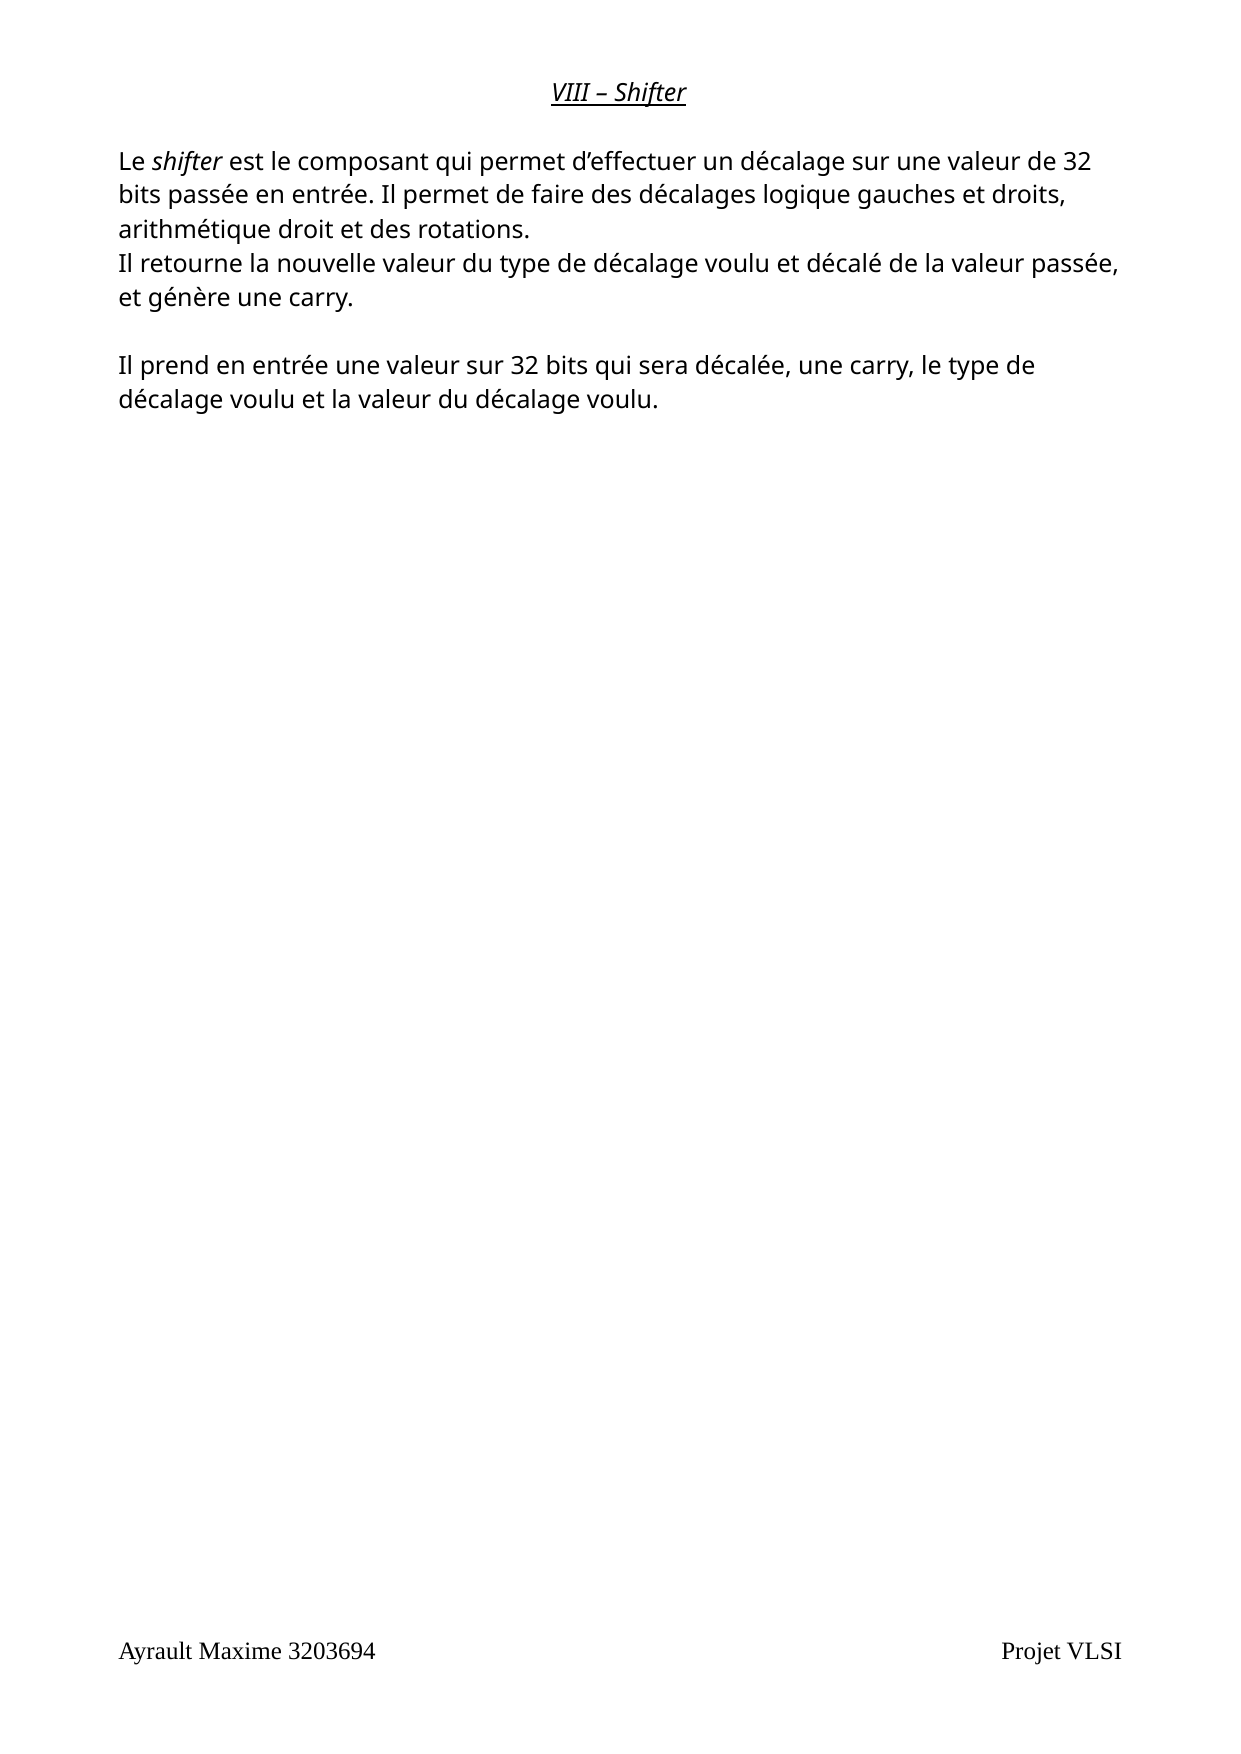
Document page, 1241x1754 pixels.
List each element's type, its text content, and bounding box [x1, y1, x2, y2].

text Il prend en entrée une valeur sur 32 bits qui sera décalée, une carry, le type de décalage voulu et la valeur du décalage voulu. [118, 347, 1122, 416]
text VIII – Shifter [118, 75, 1122, 109]
text Le shifter est le composant qui permet d’effectuer un décalage sur une valeur de 32 bits passée en entrée. Il permet de faire des décalages logique gauches et droits, arithmétique droit et des rotations. [118, 143, 1122, 245]
text Il retourne la nouvelle valeur du type de décalage voulu et décalé de la valeur passée, et génère une carry. [118, 245, 1122, 313]
